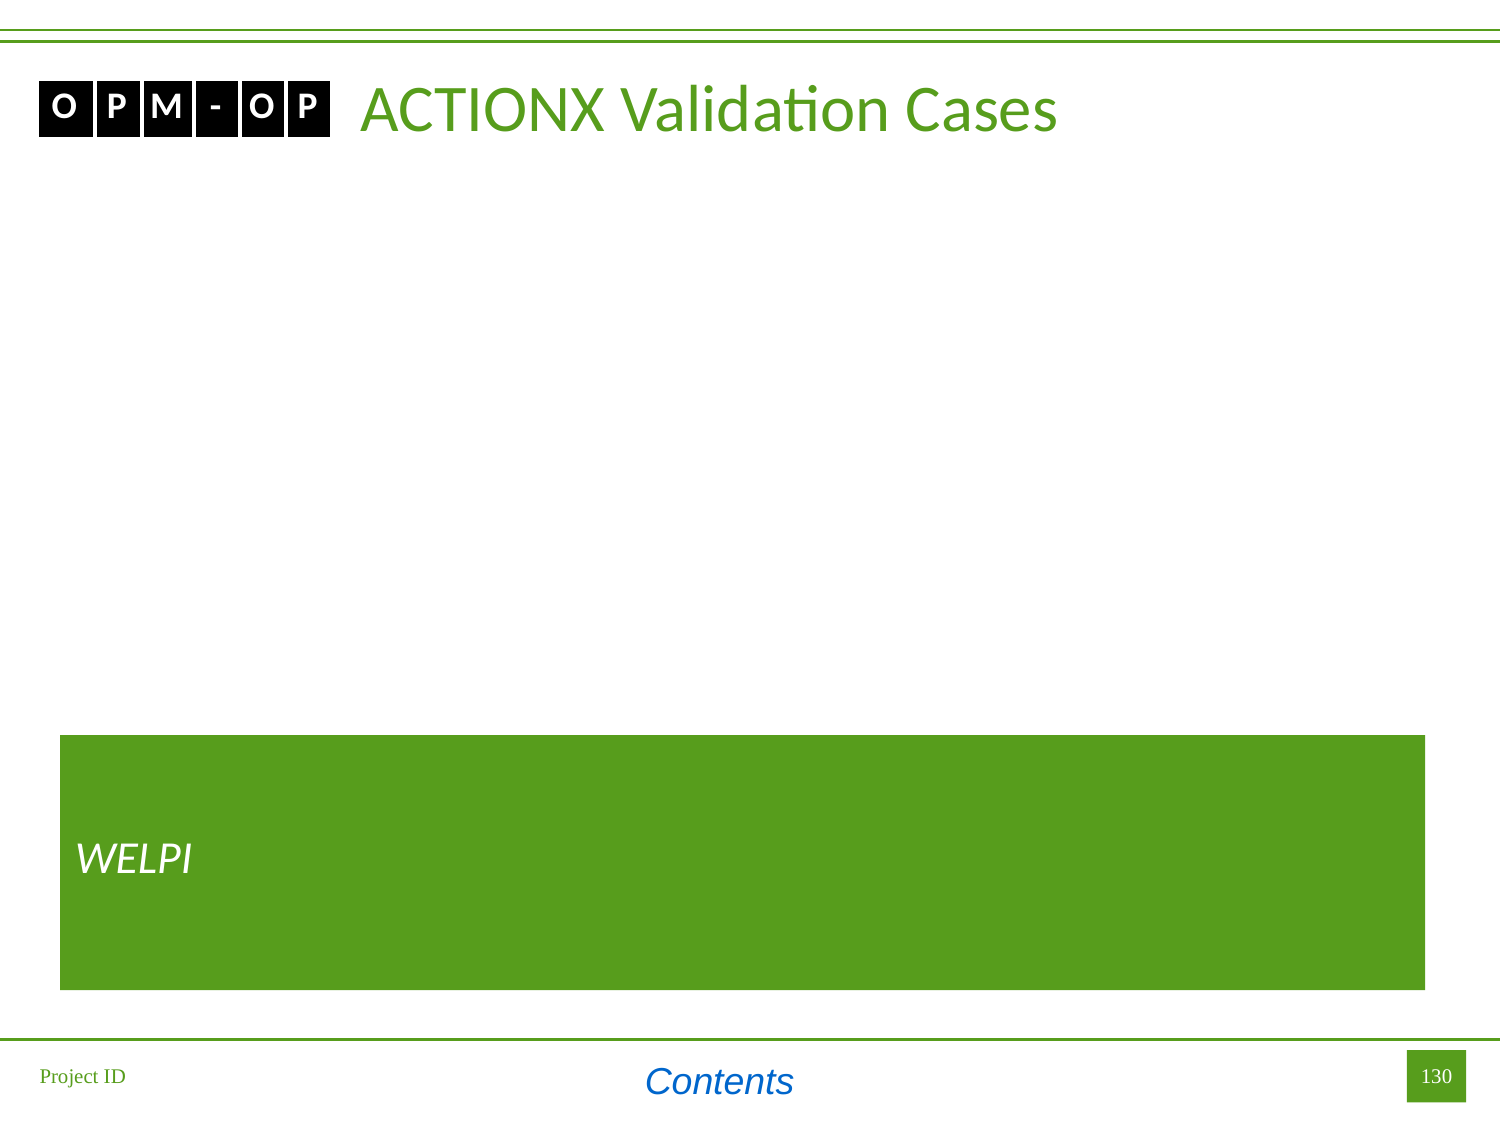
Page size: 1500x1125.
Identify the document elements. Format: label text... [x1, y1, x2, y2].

list WELPI [60, 735, 1426, 991]
title ACTIONX Validation Cases [360, 77, 1425, 153]
